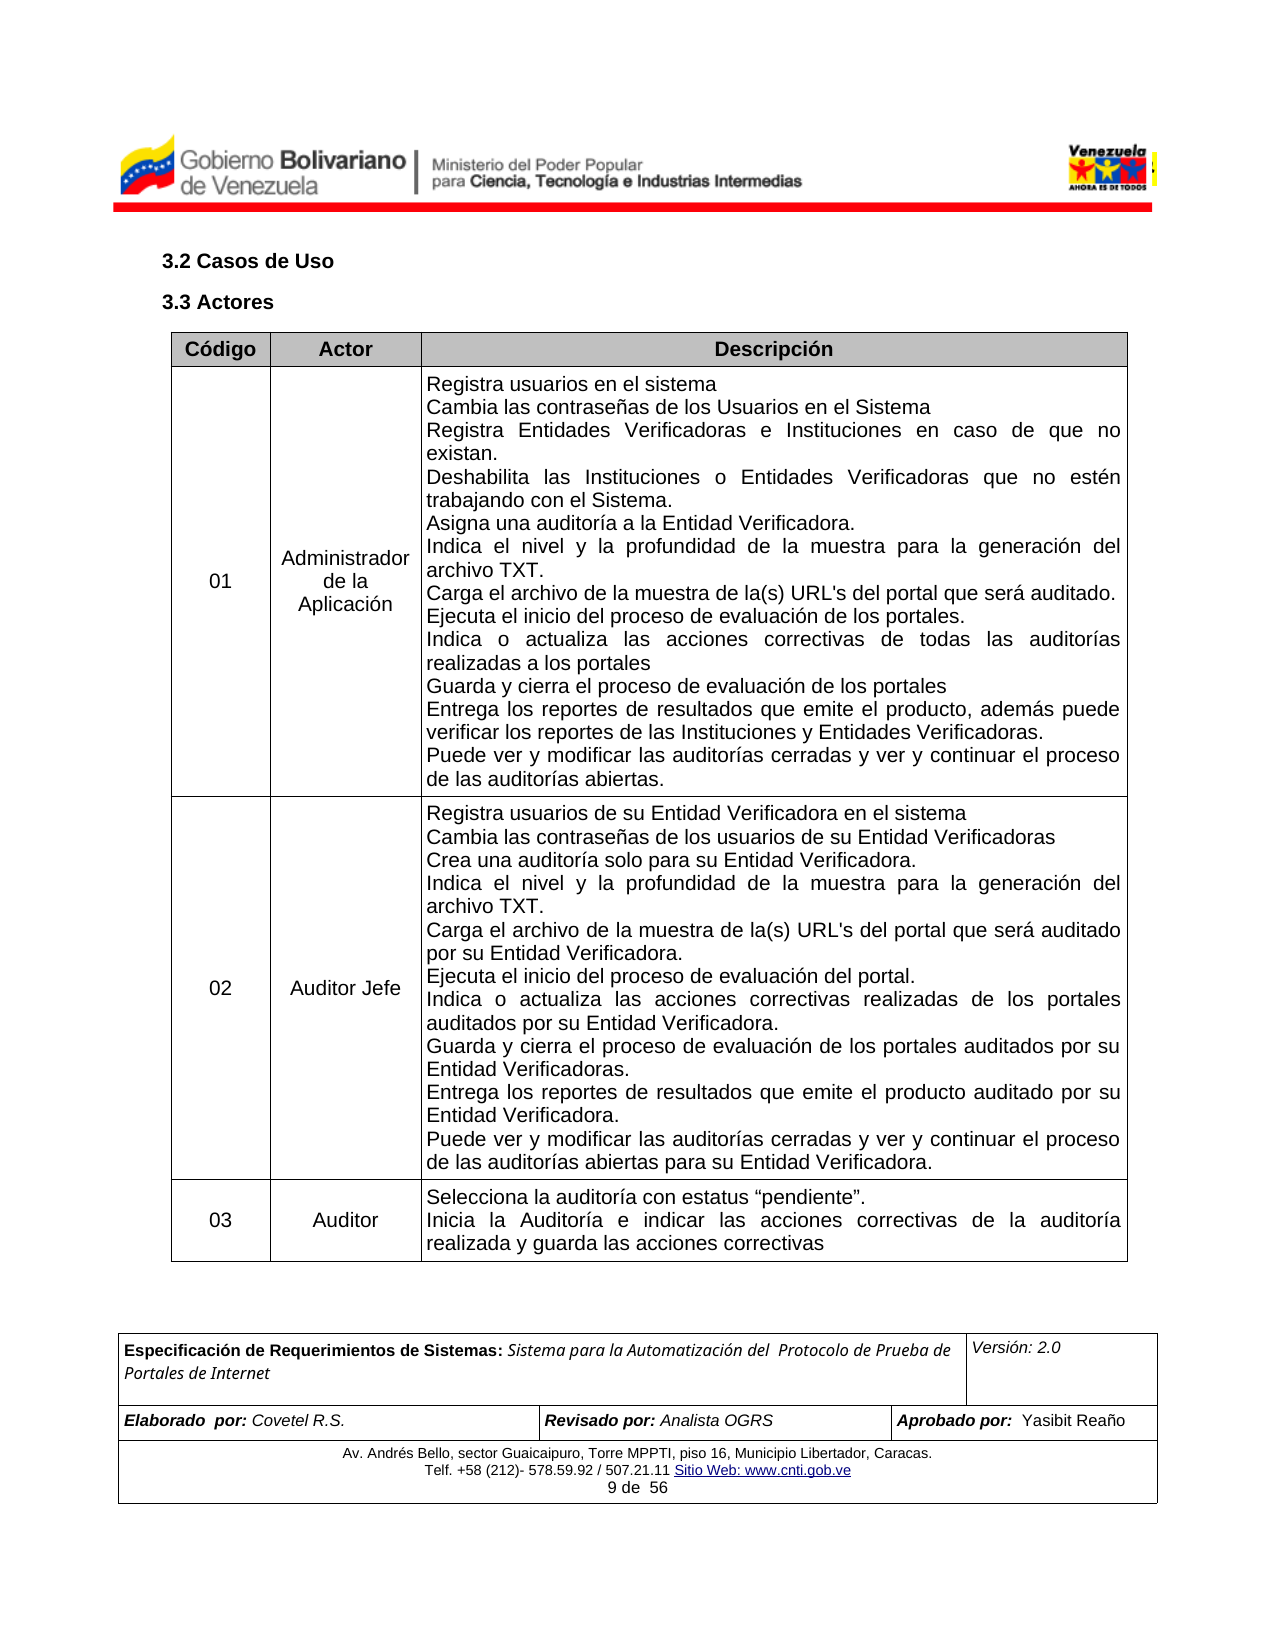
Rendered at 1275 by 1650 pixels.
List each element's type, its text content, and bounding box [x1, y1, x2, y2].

table_header Código [172, 333, 270, 366]
table_cell 03 [172, 1180, 270, 1261]
table_cell Administrador de la Aplicación [271, 367, 421, 796]
table_cell Selecciona la auditoría con estatus “pendiente”. Inicia la Auditoría e indicar las acciones correctivas de la auditoría realizada y guarda las acciones correctivas [422, 1180, 1127, 1261]
table_cell 02 [172, 797, 270, 1179]
table_cell Registra usuarios en el sistema Cambia las contraseñas de los Usuarios en el Sistema Registra Entidades Verificadoras e Instituciones en caso de que no existan. Deshabilita las Instituciones o Entidades Verificadoras que no estén trabajando con el Sistema. Asigna una auditoría a la Entidad Verificadora. Indica el nivel y la profundidad de la muestra para la generación del archivo TXT. Carga el archivo de la muestra de la(s) URL's del portal que será auditado. Ejecuta el inicio del proceso de evaluación de los portales. Indica o actualiza las acciones correctivas de todas las auditorías realizadas a los portales Guarda y cierra el proceso de evaluación de los portales Entrega los reportes de resultados que emite el producto, además puede verificar los reportes de las Instituciones y Entidades Verificadoras. Puede ver y modificar las auditorías cerradas y ver y continuar el proceso de las auditorías abiertas. [422, 367, 1127, 796]
table_header Descripción [422, 333, 1127, 366]
subtitle Actores [156, 291, 1157, 314]
subtitle Casos de Uso [156, 250, 1157, 273]
table_cell Registra usuarios de su Entidad Verificadora en el sistema Cambia las contraseñas de los usuarios de su Entidad Verificadoras Crea una auditoría solo para su Entidad Verificadora. Indica el nivel y la profundidad de la muestra para la generación del archivo TXT. Carga el archivo de la muestra de la(s) URL's del portal que será auditado por su Entidad Verificadora. Ejecuta el inicio del proceso de evaluación del portal. Indica o actualiza las acciones correctivas realizadas de los portales auditados por su Entidad Verificadora. Guarda y cierra el proceso de evaluación de los portales auditados por su Entidad Verificadoras. Entrega los reportes de resultados que emite el producto auditado por su Entidad Verificadora. Puede ver y modificar las auditorías cerradas y ver y continuar el proceso de las auditorías abiertas para su Entidad Verificadora. [422, 797, 1127, 1179]
table_header Actor [271, 333, 421, 366]
table_cell Auditor [271, 1180, 421, 1261]
table_cell 01 [172, 367, 270, 796]
table_cell Auditor Jefe [271, 797, 421, 1179]
picture [113, 126, 1153, 212]
